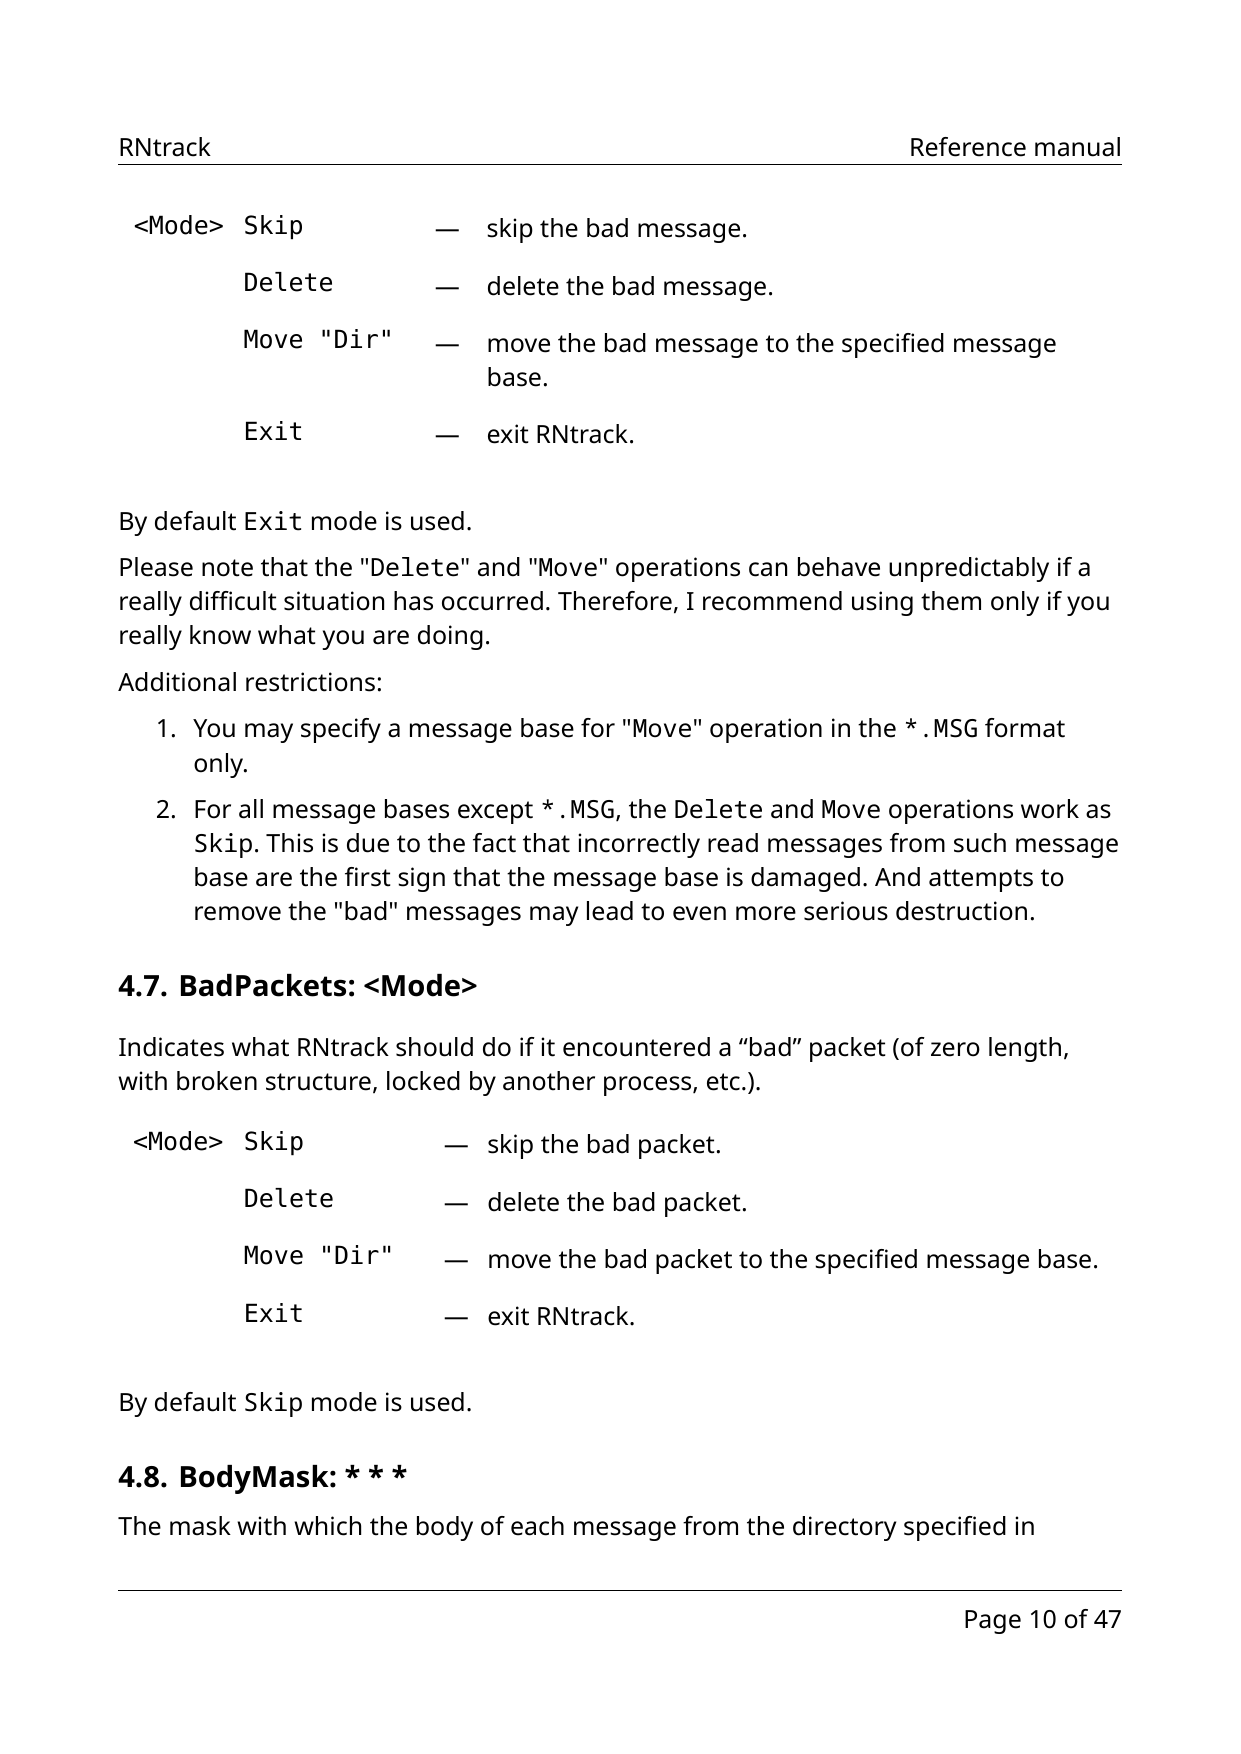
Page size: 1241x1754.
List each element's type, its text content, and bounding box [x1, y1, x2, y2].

table_cell delete the bad packet. [481, 1167, 1122, 1224]
table_cell Move "Dir" [238, 1224, 431, 1281]
text By default Skip mode is used. [118, 1385, 1122, 1419]
table_cell move the bad message to the specified message base. [481, 308, 1122, 399]
text The mask with which the body of each message from the directory specified in [118, 1509, 1122, 1543]
table_cell exit RNtrack. [481, 1281, 1122, 1338]
table_cell [120, 400, 237, 457]
text Indicates what RNtrack should do if it encountered a “bad” packet (of zero length, with broken structure, locked by another process, etc.). [118, 1029, 1122, 1098]
text Additional restrictions: [118, 664, 1122, 699]
list For all message bases except *.MSG, the Delete and Move operations work as Skip. This is due to the fact that incorrectly read messages from such message base are the first sign that the message base is damaged. And attempts to remove the "bad" messages may lead to even more serious destruction. [156, 792, 1122, 928]
table_cell move the bad packet to the specified message base. [481, 1224, 1122, 1281]
list You may specify a message base for "Move" operation in the *.MSG format only. [156, 711, 1122, 779]
table_header skip the bad packet. [481, 1109, 1122, 1167]
table_cell exit RNtrack. [481, 400, 1122, 457]
table_cell — [414, 308, 481, 399]
table_cell — [414, 400, 481, 457]
table_header <Mode> [118, 1109, 238, 1167]
table_cell [120, 308, 237, 399]
table_cell [118, 1281, 238, 1338]
table_header — [414, 194, 481, 251]
table_cell [118, 1167, 238, 1224]
table_cell [118, 1224, 238, 1281]
table_header Skip [238, 1109, 431, 1167]
text By default Exit mode is used. [118, 503, 1122, 537]
table_cell — [431, 1167, 481, 1224]
table_header Skip [238, 194, 413, 251]
table_cell Exit [238, 400, 413, 457]
table_header <Mode> [120, 194, 237, 251]
subtitle BadPackets: <Mode> [118, 966, 1122, 1005]
table_cell — [431, 1224, 481, 1281]
table_cell Exit [238, 1281, 431, 1338]
table_cell [120, 251, 237, 308]
table_header — [431, 1109, 481, 1167]
table_header skip the bad message. [481, 194, 1122, 251]
table_cell — [431, 1281, 481, 1338]
table_cell delete the bad message. [481, 251, 1122, 308]
subtitle BodyMask: * * * [118, 1457, 1122, 1496]
table_cell — [414, 251, 481, 308]
table_cell Move "Dir" [238, 308, 413, 399]
text Please note that the "Delete" and "Move" operations can behave unpredictably if a really difficult situation has occurred. Therefore, I recommend using them only if you really know what you are doing. [118, 550, 1122, 652]
table_cell Delete [238, 1167, 431, 1224]
table_cell Delete [238, 251, 413, 308]
